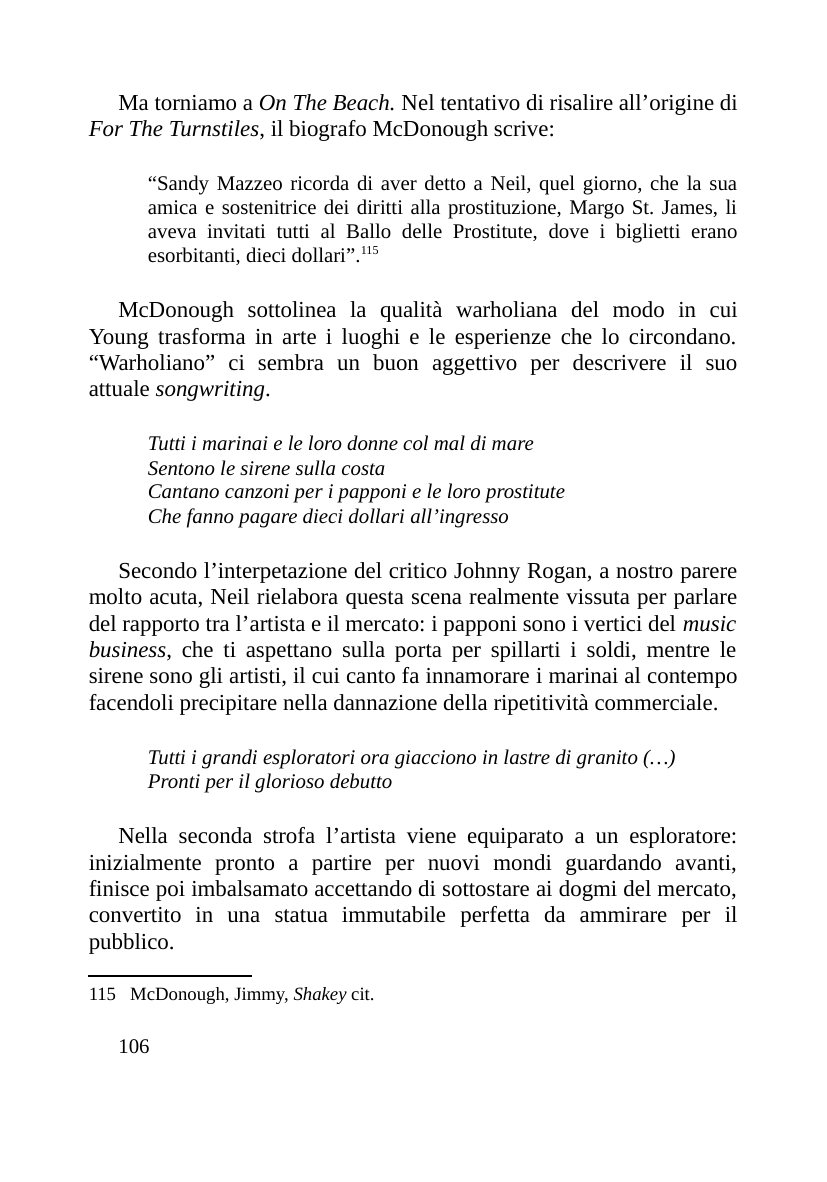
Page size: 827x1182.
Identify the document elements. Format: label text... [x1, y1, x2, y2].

text Tutti i grandi esploratori ora giacciono in lastre di granito (…) [88, 745, 738, 769]
text Tutti i marinai e le loro donne col mal di mare [88, 431, 738, 455]
text Cantano canzoni per i papponi e le loro prostitute [88, 479, 738, 503]
text McDonough sottolinea la qualità warholiana del modo in cui Young trasforma in arte i luoghi e le esperienze che lo circondano. “Warholiano” ci sembra un buon aggettivo per descrivere il suo attuale songwriting. [88, 296, 738, 402]
text Nella seconda strofa l’artista viene equiparato a un esploratore: inizialmente pronto a partire per nuovi mondi guardando avanti, finisce poi imbalsamato accettando di sottostare ai dogmi del mercato, convertito in una statua immutabile perfetta da ammirare per il pubblico. [88, 822, 738, 954]
text Secondo l’interpetazione del critico Johnny Rogan, a nostro parere molto acuta, Neil rielabora questa scena realmente vissuta per parlare del rapporto tra l’artista e il mercato: i papponi sono i vertici del music business, che ti aspettano sulla porta per spillarti i soldi, mentre le sirene sono gli artisti, il cui canto fa innamorare i marinai al contempo facendoli precipitare nella dannazione della ripetitività commerciale. [88, 557, 738, 715]
text Pronti per il glorioso debutto [88, 769, 738, 793]
text Ma torniamo a On The Beach. Nel tentativo di risalire all’origine di For The Turnstiles, il biografo McDonough scrive: [88, 88, 738, 141]
text Sentono le sirene sulla costa [88, 455, 738, 479]
text McDonough, Jimmy, Shakey cit. [88, 982, 738, 1004]
text “Sandy Mazzeo ricorda di aver detto a Neil, quel giorno, che la sua amica e sostenitrice dei diritti alla prostituzione, Margo St. James, li aveva invitati tutti al Ballo delle Prostitute, dove i biglietti erano esorbitanti, dieci dollari”. [148, 171, 738, 267]
text Che fanno pagare dieci dollari all’ingresso [88, 503, 738, 528]
